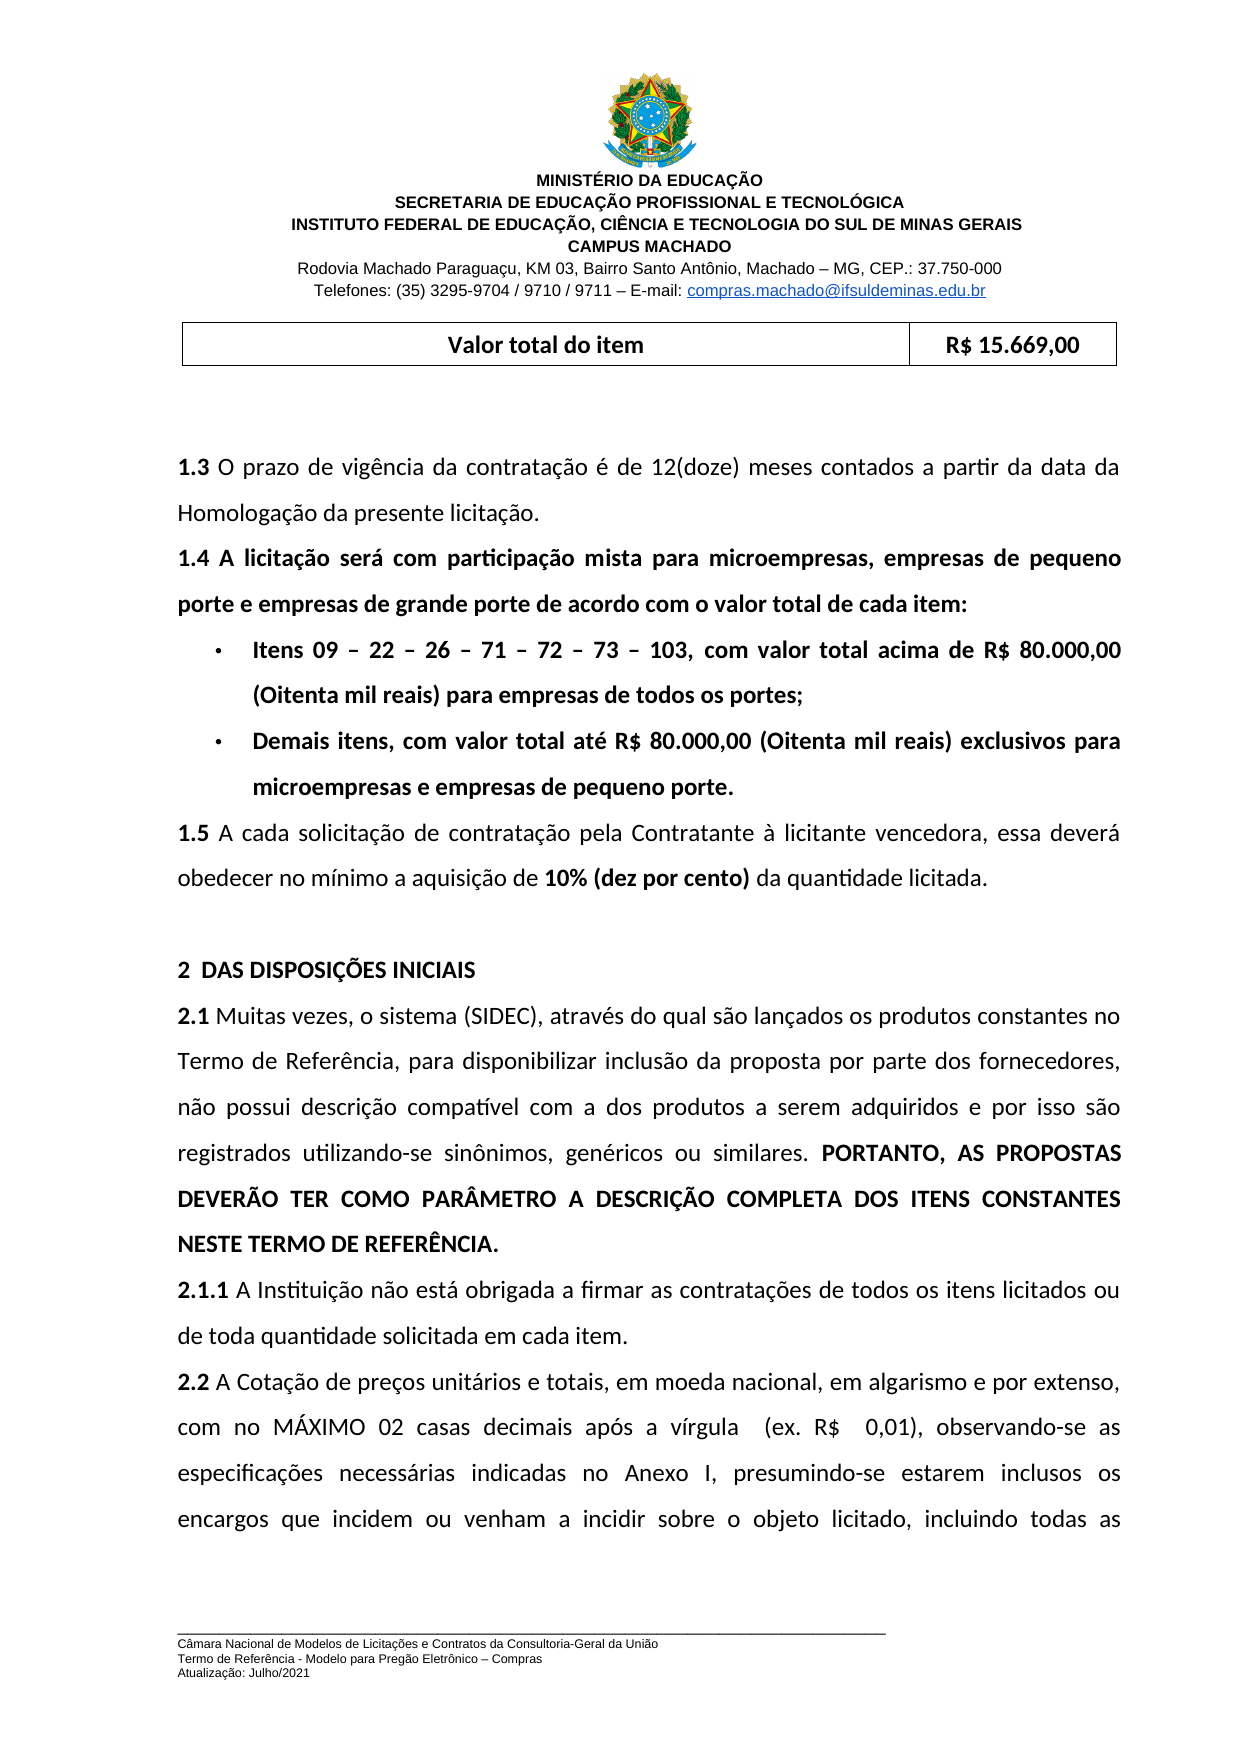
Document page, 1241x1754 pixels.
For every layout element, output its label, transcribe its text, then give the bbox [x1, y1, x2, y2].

list Demais itens, com valor total até R$ 80.000,00 (Oitenta mil reais) exclusivos para microempresas e empresas de pequeno porte. [215, 725, 1122, 802]
text 2.1.1 A Instituição não está obrigada a firmar as contratações de todos os itens licitados ou de toda quantidade solicitada em cada item. [177, 1274, 1122, 1350]
table_cell R$ 15.669,00 [910, 323, 1116, 365]
list 1.5 A cada solicitação de contratação pela Contratante à licitante vencedora, essa deverá obedecer no mínimo a aquisição de 10% (dez por cento) da quantidade licitada. [177, 817, 1122, 893]
table_cell Valor total do item [183, 323, 909, 365]
picture [643, 163, 658, 168]
text 2.1 Muitas vezes, o sistema (SIDEC), através do qual são lançados os produtos constantes no Termo de Referência, para disponibilizar inclusão da proposta por parte dos fornecedores, não possui descrição compatível com a dos produtos a serem adquiridos e por isso são registrados utilizando-se sinônimos, genéricos ou similares. PORTANTO, AS PROPOSTAS DEVERÃO TER COMO PARÂMETRO A DESCRIÇÃO COMPLETA DOS ITENS CONSTANTES NESTE TERMO DE REFERÊNCIA. [177, 1000, 1122, 1259]
picture [669, 149, 680, 155]
list Itens 09 – 22 – 26 – 71 – 72 – 73 – 103, com valor total acima de R$ 80.000,00 (Oitenta mil reais) para empresas de todos os portes; [215, 634, 1122, 710]
list 1.4 A licitação será com participação mista para microempresas, empresas de pequeno porte e empresas de grande porte de acordo com o valor total de cada item: [177, 542, 1122, 619]
text 2.2 A Cotação de preços unitários e totais, em moeda nacional, em algarismo e por extenso, com no MÁXIMO 02 casas decimais após a vírgula (ex. R$ 0,01), observando-se as especificações necessárias indicadas no Anexo I, presumindo-se estarem inclusos os encargos que incidem ou venham a incidir sobre o objeto licitado, incluindo todas as [177, 1366, 1122, 1533]
text 2 DAS DISPOSIÇÕES INICIAIS [177, 954, 1122, 984]
text 1.3 O prazo de vigência da contratação é de 12(doze) meses contados a partir da data da Homologação da presente licitação. [177, 451, 1122, 527]
picture [603, 73, 697, 168]
